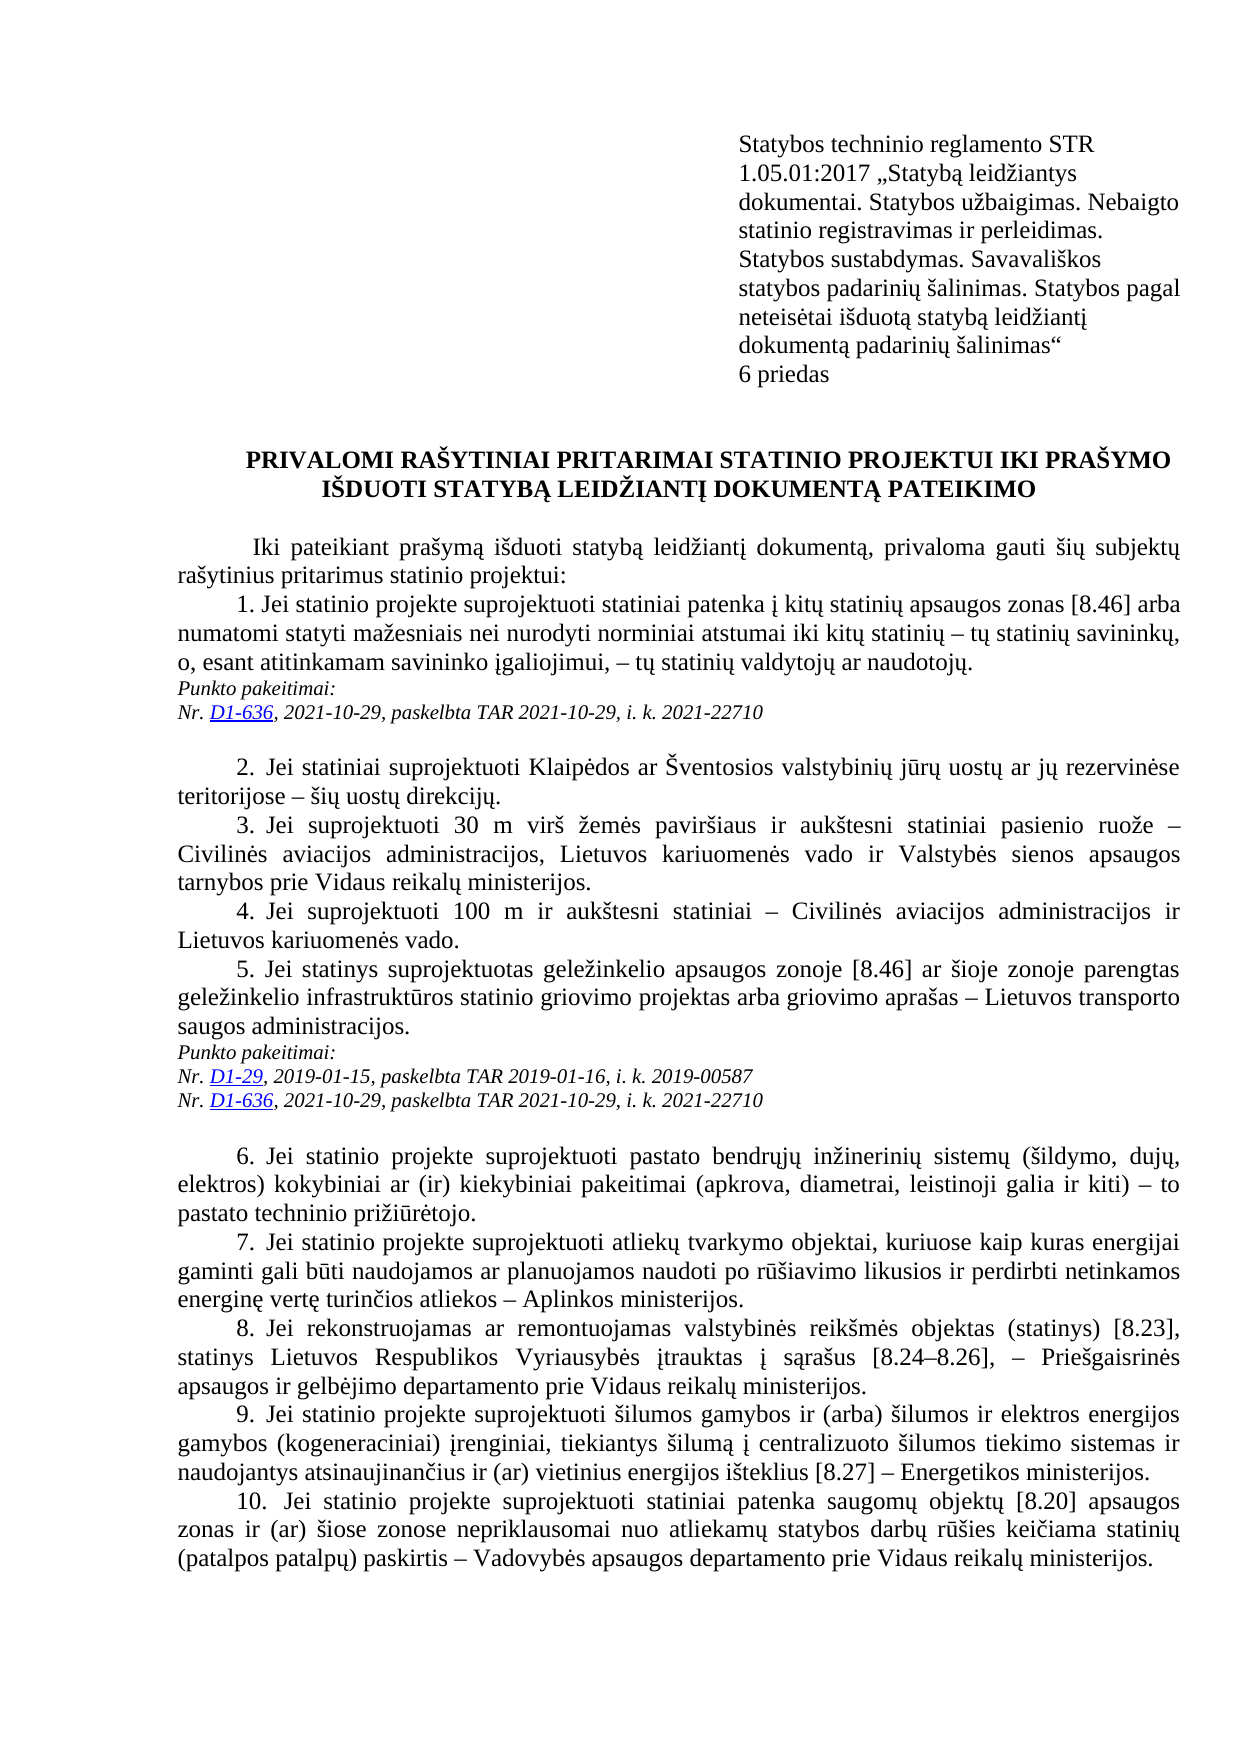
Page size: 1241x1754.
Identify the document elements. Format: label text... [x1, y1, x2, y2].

text 9. Jei statinio projekte suprojektuoti šilumos gamybos ir (arba) šilumos ir elektros energijos gamybos (kogeneraciniai) įrenginiai, tiekiantys šilumą į centralizuoto šilumos tiekimo sistemas ir naudojantys atsinaujinančius ir (ar) vietinius energijos išteklius [8.27] – Energetikos ministerijos. [177, 1399, 1181, 1486]
text 5. Jei statinys suprojektuotas geležinkelio apsaugos zonoje [8.46] ar šioje zonoje parengtas geležinkelio infrastruktūros statinio griovimo projektas arba griovimo aprašas – Lietuvos transporto saugos administracijos. [177, 954, 1181, 1040]
text dokumentą padarinių šalinimas“ [738, 331, 1181, 359]
text statybos padarinių šalinimas. Statybos pagal [738, 273, 1181, 302]
text 10. Jei statinio projekte suprojektuoti statiniai patenka saugomų objektų [8.20] apsaugos zonas ir (ar) šiose zonose nepriklausomai nuo atliekamų statybos darbų rūšies keičiama statinių (patalpos patalpų) paskirtis – Vadovybės apsaugos departamento prie Vidaus reikalų ministerijos. [177, 1486, 1181, 1572]
text 8. Jei rekonstruojamas ar remontuojamas valstybinės reikšmės objektas (statinys) [8.23], statinys Lietuvos Respublikos Vyriausybės įtrauktas į sąrašus [8.24–8.26], – Priešgaisrinės apsaugos ir gelbėjimo departamento prie Vidaus reikalų ministerijos. [177, 1313, 1181, 1399]
text 2. Jei statiniai suprojektuoti Klaipėdos ar Šventosios valstybinių jūrų uostų ar jų rezervinėse teritorijose – šių uostų direkcijų. [177, 752, 1181, 810]
text 3. Jei suprojektuoti 30 m virš žemės paviršiaus ir aukštesni statiniai pasienio ruože – Civilinės aviacijos administracijos, Lietuvos kariuomenės vado ir Valstybės sienos apsaugos tarnybos prie Vidaus reikalų ministerijos. [177, 810, 1181, 896]
text 6 priedas [738, 359, 1181, 388]
text 1. Jei statinio projekte suprojektuoti statiniai patenka į kitų statinių apsaugos zonas [8.46] arba numatomi statyti mažesniais nei nurodyti norminiai atstumai iki kitų statinių – tų statinių savininkų, o, esant atitinkamam savininko įgaliojimui, – tų statinių valdytojų ar naudotojų. [177, 589, 1181, 676]
text Statybos techninio reglamento STR [738, 129, 1181, 158]
text Iki pateikiant prašymą išduoti statybą leidžiantį dokumentą, privaloma gauti šių subjektų rašytinius pritarimus statinio projektui: [177, 532, 1181, 589]
text Nr. D1-636, 2021-10-29, paskelbta TAR 2021-10-29, i. k. 2021-22710 [177, 699, 1181, 724]
text 7. Jei statinio projekte suprojektuoti atliekų tvarkymo objektai, kuriuose kaip kuras energijai gaminti gali būti naudojamos ar planuojamos naudoti po rūšiavimo likusios ir perdirbti netinkamos energinę vertę turinčios atliekos – Aplinkos ministerijos. [177, 1227, 1181, 1313]
text Punkto pakeitimai: [177, 676, 1181, 699]
text 1.05.01:2017 „Statybą leidžiantys [738, 158, 1181, 187]
text Nr. D1-636, 2021-10-29, paskelbta TAR 2021-10-29, i. k. 2021-22710 [177, 1088, 1181, 1112]
text dokumentai. Statybos užbaigimas. Nebaigto [738, 187, 1181, 216]
text 4. Jei suprojektuoti 100 m ir aukštesni statiniai – Civilinės aviacijos administracijos ir Lietuvos kariuomenės vado. [177, 896, 1181, 954]
text Nr. D1-29, 2019-01-15, paskelbta TAR 2019-01-16, i. k. 2019-00587 [177, 1064, 1181, 1088]
text neteisėtai išduotą statybą leidžiantį [738, 302, 1181, 331]
text 6. Jei statinio projekte suprojektuoti pastato bendrųjų inžinerinių sistemų (šildymo, dujų, elektros) kokybiniai ar (ir) kiekybiniai pakeitimai (apkrova, diametrai, leistinoji galia ir kiti) – to pastato techninio prižiūrėtojo. [177, 1141, 1181, 1227]
text Punkto pakeitimai: [177, 1040, 1181, 1064]
text Statybos sustabdymas. Savavališkos [738, 244, 1181, 273]
text statinio registravimas ir perleidimas. [738, 216, 1181, 244]
text PRIVALOMI RAŠYTINIAI PRITARIMAI STATINIO PROJEKTUI IKI PRAŠYMO IŠDUOTI STATYBĄ LEIDŽIANTĮ DOKUMENTĄ PATEIKIMO [177, 446, 1181, 503]
